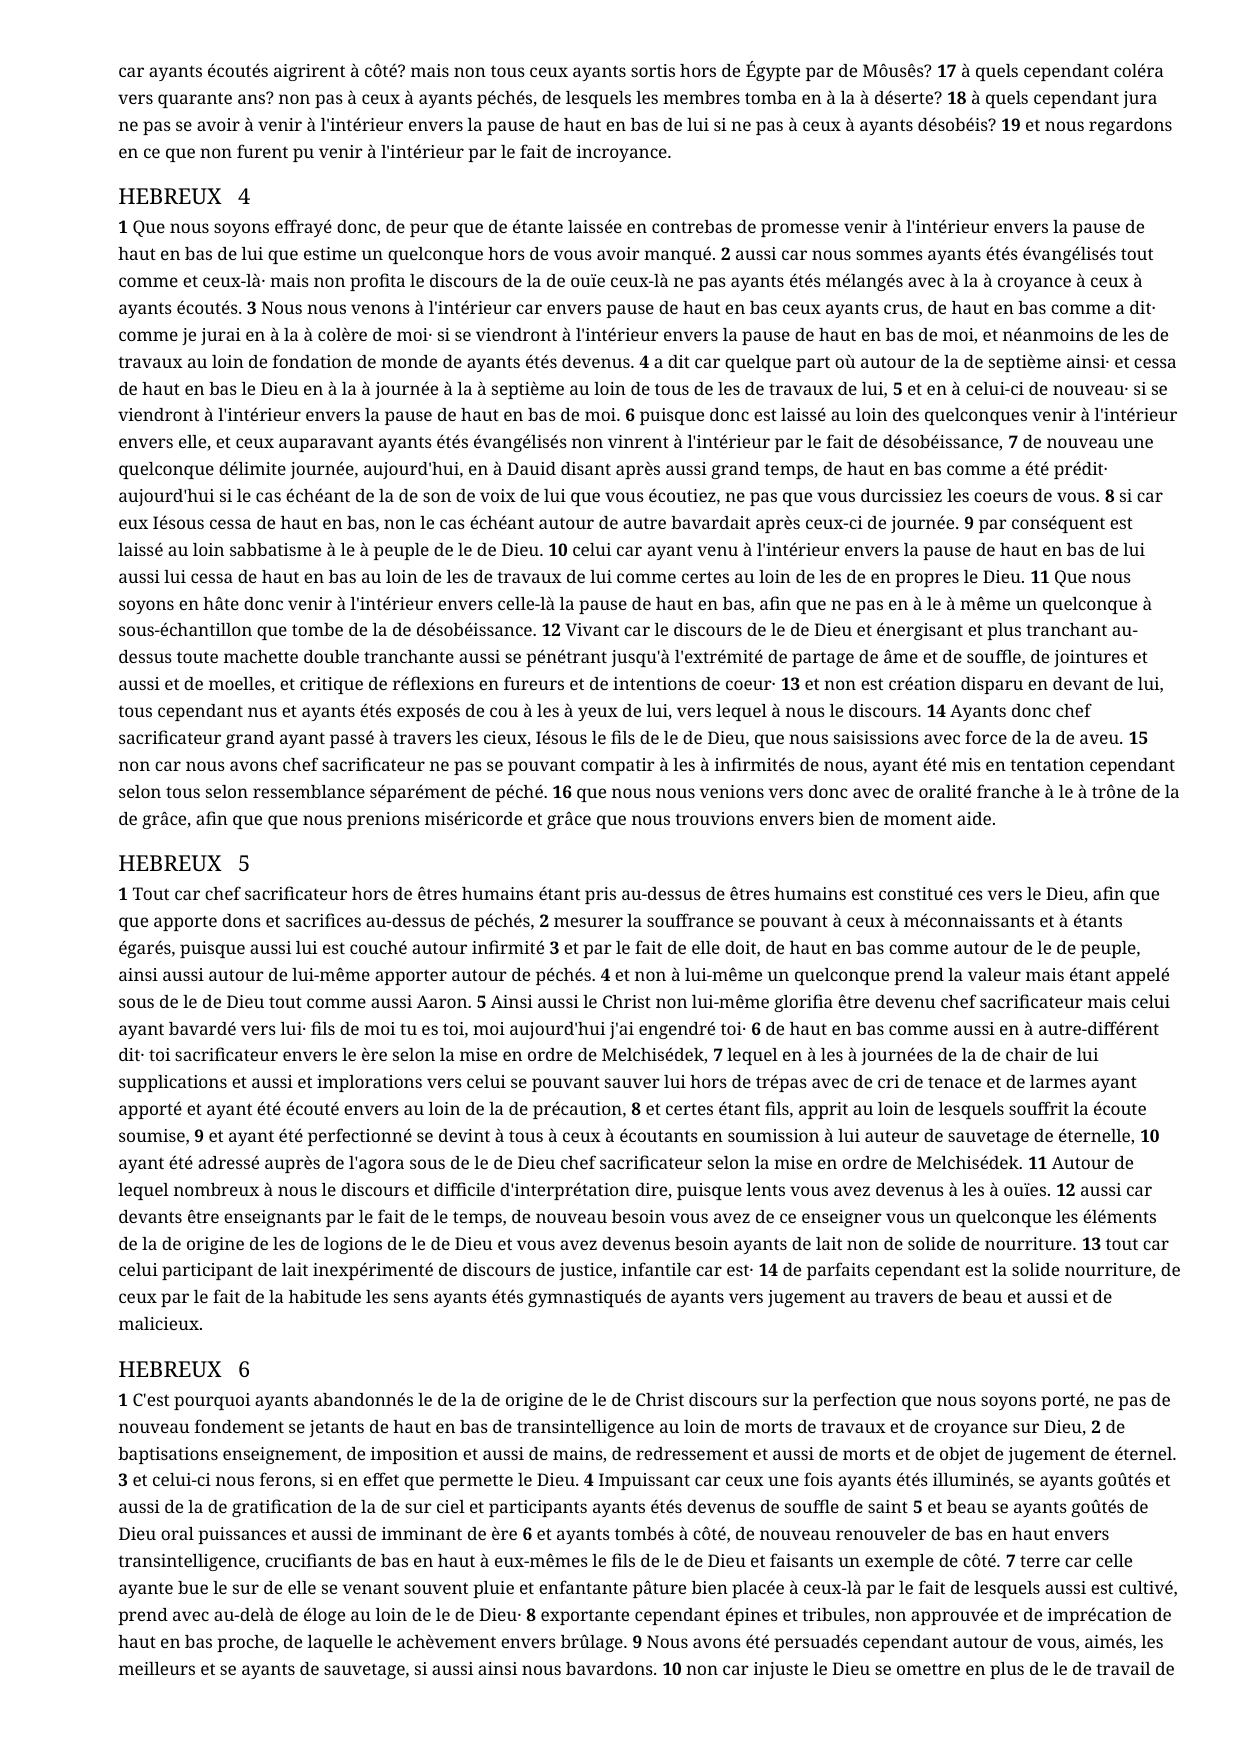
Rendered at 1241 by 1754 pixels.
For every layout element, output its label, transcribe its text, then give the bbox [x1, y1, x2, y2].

text car ayants écoutés aigrirent à côté? mais non tous ceux ayants sortis hors de Égypte par de Môusês? 17 à quels cependant coléra vers quarante ans? non pas à ceux à ayants péchés, de lesquels les membres tomba en à la à déserte? 18 à quels cependant jura ne pas se avoir à venir à l'intérieur envers la pause de haut en bas de lui si ne pas à ceux à ayants désobéis? 19 et nous regardons en ce que non furent pu venir à l'intérieur par le fait de incroyance. [118, 59, 1181, 163]
text HEBREUX 4 [118, 181, 1181, 211]
text 1 Tout car chef sacrificateur hors de êtres humains étant pris au-dessus de êtres humains est constitué ces vers le Dieu, afin que que apporte dons et sacrifices au-dessus de péchés, 2 mesurer la souffrance se pouvant à ceux à méconnaissants et à étants égarés, puisque aussi lui est couché autour infirmité 3 et par le fait de elle doit, de haut en bas comme autour de le de peuple, ainsi aussi autour de lui-même apporter autour de péchés. 4 et non à lui-même un quelconque prend la valeur mais étant appelé sous de le de Dieu tout comme aussi Aaron. 5 Ainsi aussi le Christ non lui-même glorifia être devenu chef sacrificateur mais celui ayant bavardé vers lui· fils de moi tu es toi, moi aujourd'hui j'ai engendré toi· 6 de haut en bas comme aussi en à autre-différent dit· toi sacrificateur envers le ère selon la mise en ordre de Melchisédek, 7 lequel en à les à journées de la de chair de lui supplications et aussi et implorations vers celui se pouvant sauver lui hors de trépas avec de cri de tenace et de larmes ayant apporté et ayant été écouté envers au loin de la de précaution, 8 et certes étant fils, apprit au loin de lesquels souffrit la écoute soumise, 9 et ayant été perfectionné se devint à tous à ceux à écoutants en soumission à lui auteur de sauvetage de éternelle, 10 ayant été adressé auprès de l'agora sous de le de Dieu chef sacrificateur selon la mise en ordre de Melchisédek. 11 Autour de lequel nombreux à nous le discours et difficile d'interprétation dire, puisque lents vous avez devenus à les à ouïes. 12 aussi car devants être enseignants par le fait de le temps, de nouveau besoin vous avez de ce enseigner vous un quelconque les éléments de la de origine de les de logions de le de Dieu et vous avez devenus besoin ayants de lait non de solide de nourriture. 13 tout car celui participant de lait inexpérimenté de discours de justice, infantile car est· 14 de parfaits cependant est la solide nourriture, de ceux par le fait de la habitude les sens ayants étés gymnastiqués de ayants vers jugement au travers de beau et aussi et de malicieux. [118, 882, 1181, 1336]
text 1 C'est pourquoi ayants abandonnés le de la de origine de le de Christ discours sur la perfection que nous soyons porté, ne pas de nouveau fondement se jetants de haut en bas de transintelligence au loin de morts de travaux et de croyance sur Dieu, 2 de baptisations enseignement, de imposition et aussi de mains, de redressement et aussi de morts et de objet de jugement de éternel. 3 et celui-ci nous ferons, si en effet que permette le Dieu. 4 Impuissant car ceux une fois ayants étés illuminés, se ayants goûtés et aussi de la de gratification de la de sur ciel et participants ayants étés devenus de souffle de saint 5 et beau se ayants goûtés de Dieu oral puissances et aussi de imminant de ère 6 et ayants tombés à côté, de nouveau renouveler de bas en haut envers transintelligence, crucifiants de bas en haut à eux-mêmes le fils de le de Dieu et faisants un exemple de côté. 7 terre car celle ayante bue le sur de elle se venant souvent pluie et enfantante pâture bien placée à ceux-là par le fait de lesquels aussi est cultivé, prend avec au-delà de éloge au loin de le de Dieu· 8 exportante cependant épines et tribules, non approuvée et de imprécation de haut en bas proche, de laquelle le achèvement envers brûlage. 9 Nous avons été persuadés cependant autour de vous, aimés, les meilleurs et se ayants de sauvetage, si aussi ainsi nous bavardons. 10 non car injuste le Dieu se omettre en plus de le de travail de [118, 1388, 1181, 1680]
text HEBREUX 5 [118, 848, 1181, 878]
text 1 Que nous soyons effrayé donc, de peur que de étante laissée en contrebas de promesse venir à l'intérieur envers la pause de haut en bas de lui que estime un quelconque hors de vous avoir manqué. 2 aussi car nous sommes ayants étés évangélisés tout comme et ceux-là· mais non profita le discours de la de ouïe ceux-là ne pas ayants étés mélangés avec à la à croyance à ceux à ayants écoutés. 3 Nous nous venons à l'intérieur car envers pause de haut en bas ceux ayants crus, de haut en bas comme a dit· comme je jurai en à la à colère de moi· si se viendront à l'intérieur envers la pause de haut en bas de moi, et néanmoins de les de travaux au loin de fondation de monde de ayants étés devenus. 4 a dit car quelque part où autour de la de septième ainsi· et cessa de haut en bas le Dieu en à la à journée à la à septième au loin de tous de les de travaux de lui, 5 et en à celui-ci de nouveau· si se viendront à l'intérieur envers la pause de haut en bas de moi. 6 puisque donc est laissé au loin des quelconques venir à l'intérieur envers elle, et ceux auparavant ayants étés évangélisés non vinrent à l'intérieur par le fait de désobéissance, 7 de nouveau une quelconque délimite journée, aujourd'hui, en à Dauid disant après aussi grand temps, de haut en bas comme a été prédit· aujourd'hui si le cas échéant de la de son de voix de lui que vous écoutiez, ne pas que vous durcissiez les coeurs de vous. 8 si car eux Iésous cessa de haut en bas, non le cas échéant autour de autre bavardait après ceux-ci de journée. 9 par conséquent est laissé au loin sabbatisme à le à peuple de le de Dieu. 10 celui car ayant venu à l'intérieur envers la pause de haut en bas de lui aussi lui cessa de haut en bas au loin de les de travaux de lui comme certes au loin de les de en propres le Dieu. 11 Que nous soyons en hâte donc venir à l'intérieur envers celle-là la pause de haut en bas, afin que ne pas en à le à même un quelconque à sous-échantillon que tombe de la de désobéissance. 12 Vivant car le discours de le de Dieu et énergisant et plus tranchant au-dessus toute machette double tranchante aussi se pénétrant jusqu'à l'extrémité de partage de âme et de souffle, de jointures et aussi et de moelles, et critique de réflexions en fureurs et de intentions de coeur· 13 et non est création disparu en devant de lui, tous cependant nus et ayants étés exposés de cou à les à yeux de lui, vers lequel à nous le discours. 14 Ayants donc chef sacrificateur grand ayant passé à travers les cieux, Iésous le fils de le de Dieu, que nous saisissions avec force de la de aveu. 15 non car nous avons chef sacrificateur ne pas se pouvant compatir à les à infirmités de nous, ayant été mis en tentation cependant selon tous selon ressemblance séparément de péché. 16 que nous nous venions vers donc avec de oralité franche à le à trône de la de grâce, afin que que nous prenions miséricorde et grâce que nous trouvions envers bien de moment aide. [118, 215, 1181, 830]
text HEBREUX 6 [118, 1354, 1181, 1383]
